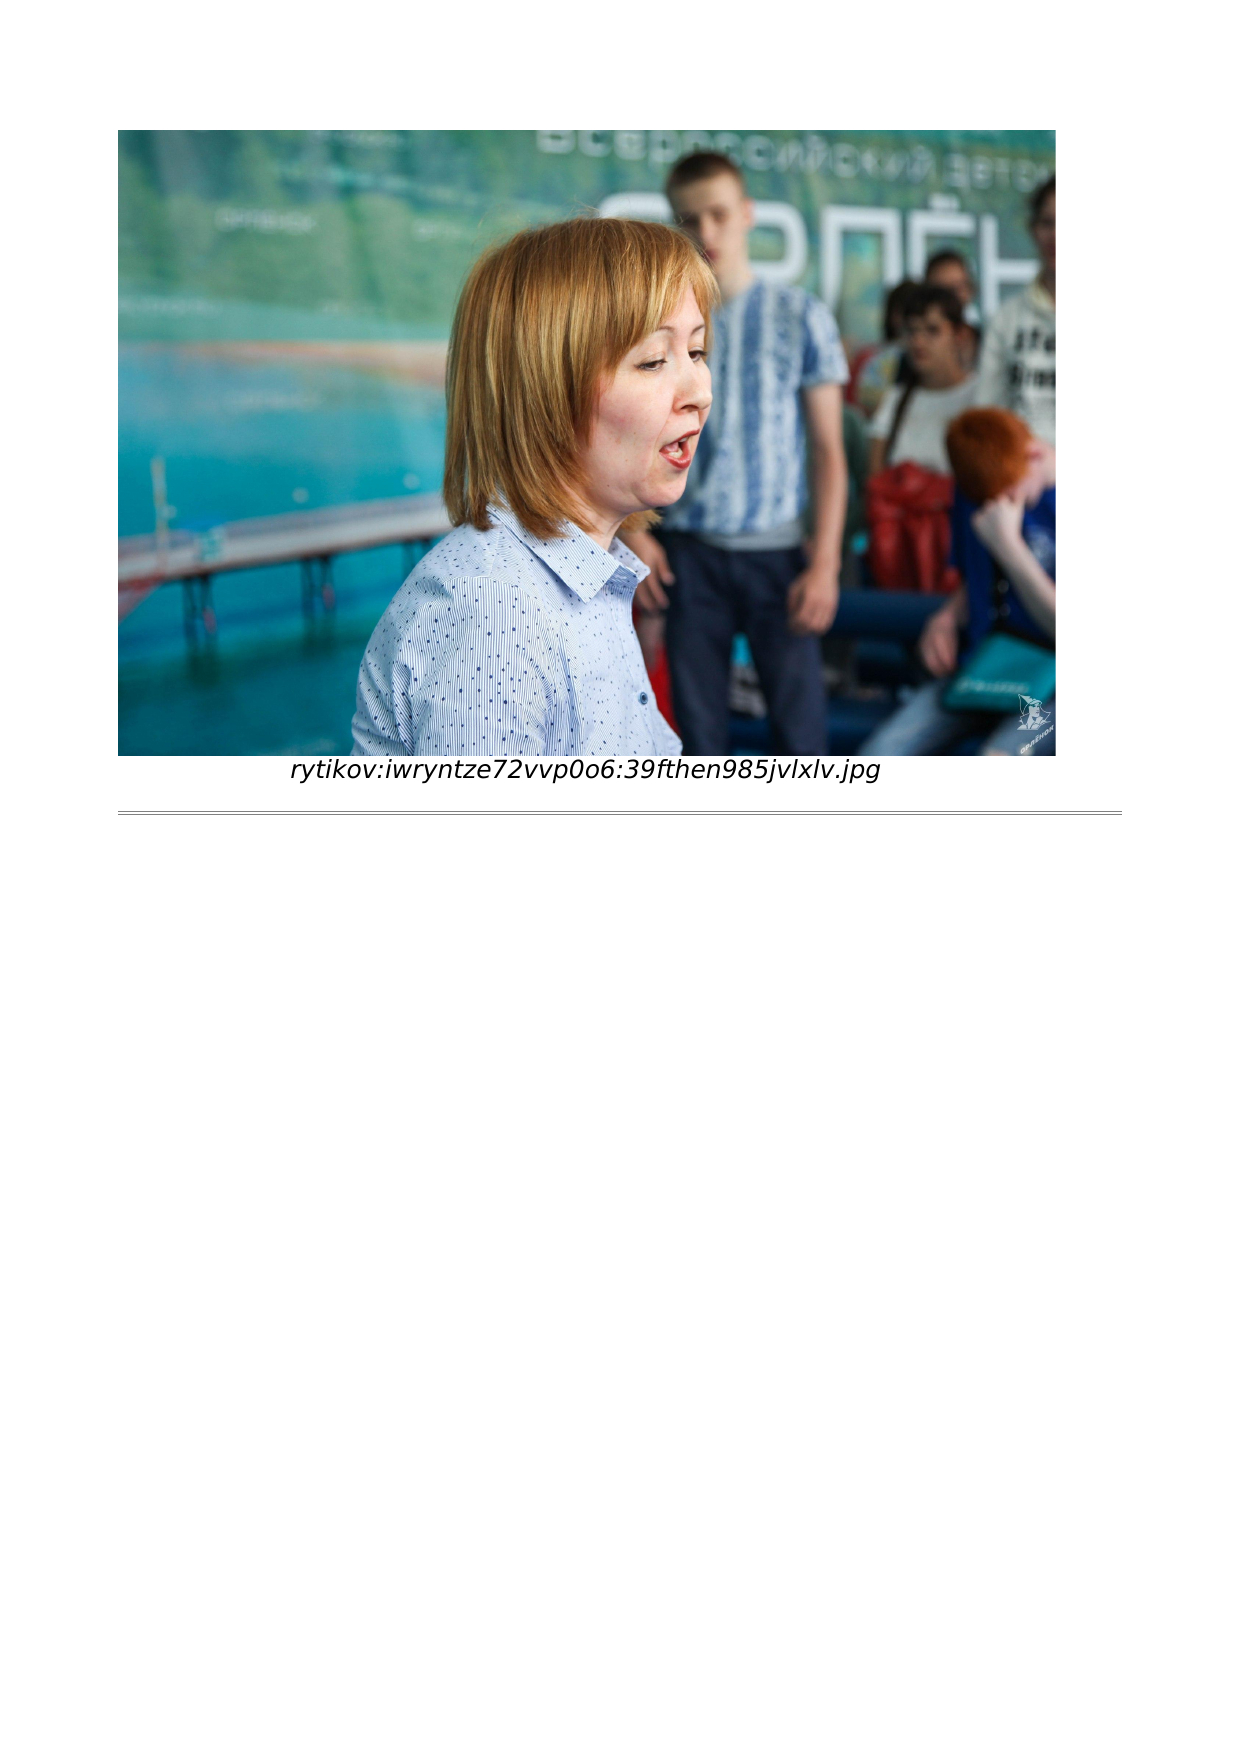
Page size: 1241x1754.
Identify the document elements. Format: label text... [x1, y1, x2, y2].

picture [118, 742, 123, 751]
picture [175, 602, 183, 613]
picture [195, 725, 213, 746]
picture [118, 130, 1056, 756]
picture [322, 584, 335, 608]
picture [178, 742, 188, 746]
picture [406, 558, 413, 564]
picture [149, 606, 170, 616]
picture [226, 741, 240, 756]
text rytikov:iwryntze72vvp0o6:39fthen985jvlxlv.jpg [118, 756, 1056, 784]
picture [214, 566, 303, 604]
picture [202, 607, 217, 634]
